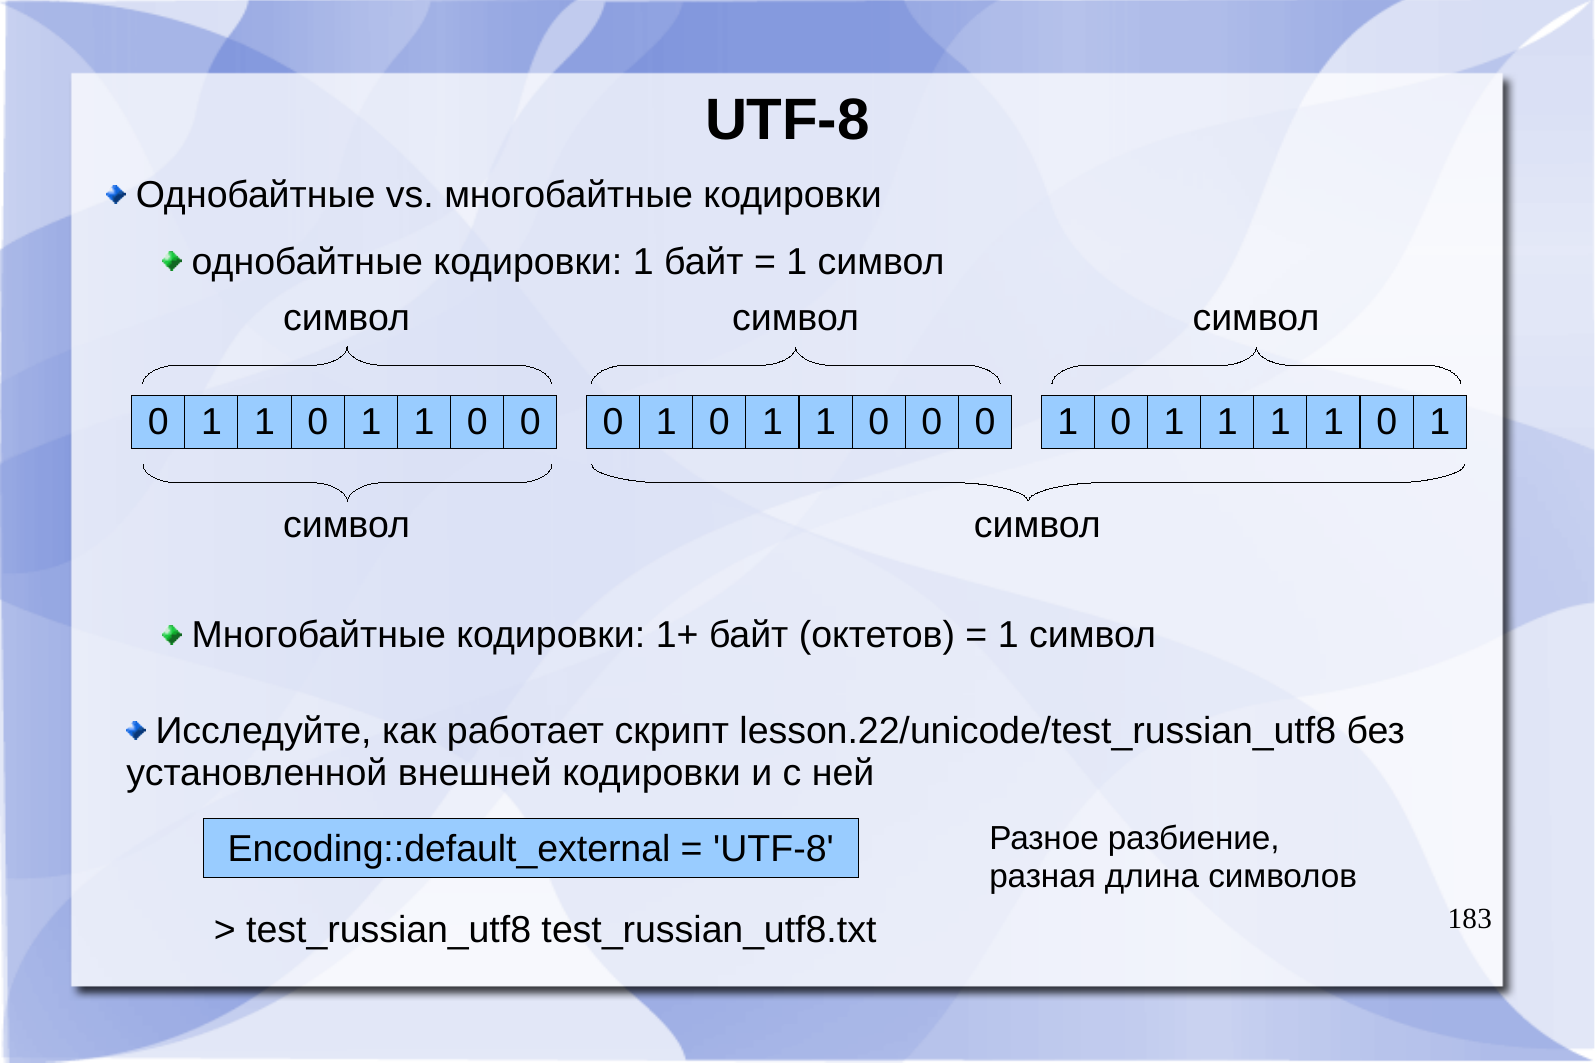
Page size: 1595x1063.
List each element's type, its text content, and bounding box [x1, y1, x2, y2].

text_box 1 [1413, 395, 1467, 449]
text_box 0 [692, 395, 745, 449]
text_box 0 [905, 395, 959, 449]
text_box 0 [586, 395, 639, 449]
text_box 1 [1306, 395, 1360, 449]
text_box 0 [1360, 395, 1413, 449]
text_box > test_russian_utf8 test_russian_utf8.txt [198, 901, 892, 959]
text_box однобайтные кодировки: 1 байт = 1 символ [147, 233, 962, 290]
text_box символ [959, 495, 1116, 553]
text_box 1 [237, 395, 291, 449]
text_box 0 [131, 395, 184, 449]
text_box символ [268, 288, 426, 346]
text_box 1 [745, 395, 799, 449]
text_box символ [268, 495, 426, 553]
text_box 1 [1200, 395, 1253, 449]
text_box Исследуйте, как работает скрипт lesson.22/unicode/test_russian_utf8 без установленной внешней кодировки и с ней [111, 702, 1454, 802]
text_box 0 [959, 395, 1012, 449]
text_box 1 [397, 395, 450, 449]
text_box 1 [184, 395, 237, 449]
text_box 0 [291, 395, 344, 449]
text_box символ [1177, 289, 1335, 346]
text_box 0 [450, 395, 503, 449]
text_box Разное разбиение, разная длина символов [974, 812, 1408, 902]
text_box 1 [799, 395, 852, 449]
text_box 0 [1094, 395, 1147, 449]
text_box 1 [639, 395, 692, 449]
picture [0, 0, 1595, 1063]
text_box Encoding::default_external = 'UTF-8' [203, 818, 859, 878]
text_box 1 [1253, 395, 1306, 449]
text_box Однобайтные vs. многобайтные кодировки [91, 166, 899, 224]
text_box 1 [1147, 395, 1200, 449]
title UTF-8 [75, 75, 1501, 164]
text_box 1 [344, 395, 397, 449]
text_box 1 [1041, 395, 1094, 449]
text_box символ [717, 288, 874, 346]
text_box Многобайтные кодировки: 1+ байт (октетов) = 1 символ [147, 606, 1174, 664]
text_box 0 [852, 395, 905, 449]
text_box 0 [503, 395, 557, 449]
